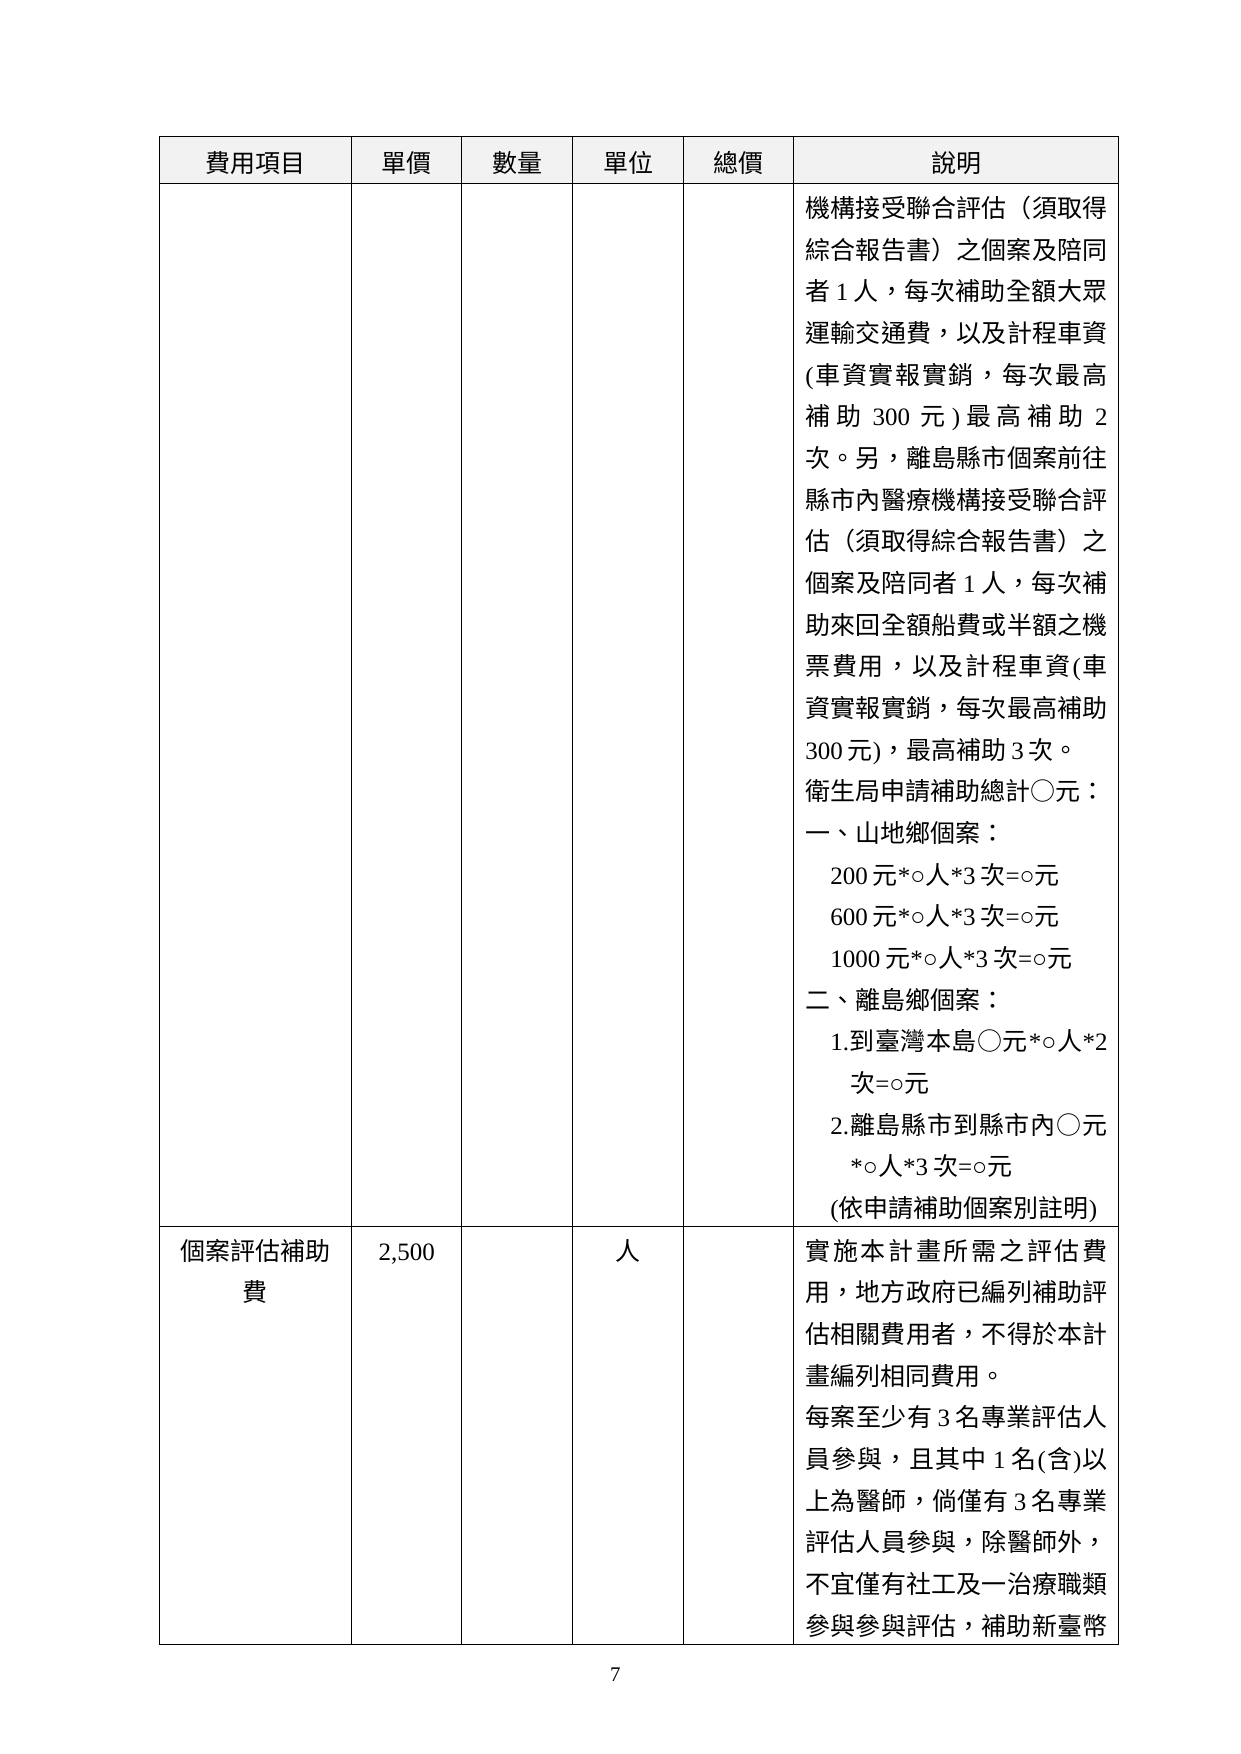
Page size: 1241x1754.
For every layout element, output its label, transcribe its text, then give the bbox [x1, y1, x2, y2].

table_cell 2,500 [352, 1227, 461, 1643]
table_header 單位 [573, 137, 683, 183]
table_header 說明 [794, 137, 1118, 183]
table_cell [573, 184, 683, 1226]
table_cell 實施本計畫所需之評估費用，地方政府已編列補助評估相關費用者，不得於本計畫編列相同費用。 每案至少有3名專業評估人員參與，且其中1名(含)以上為醫師，倘僅有3名專業評估人員參與，除醫師外，不宜僅有社工及一治療職類參與參與評估，補助新臺幣 [794, 1227, 1118, 1643]
table_cell [352, 184, 461, 1226]
table_cell [462, 184, 572, 1226]
table_header 單價 [352, 137, 461, 183]
table_header 費用項目 [160, 137, 351, 183]
table_header 數量 [462, 137, 572, 183]
table_cell 人 [573, 1227, 683, 1643]
table_cell [684, 1227, 793, 1643]
table_cell 個案評估補助費 [160, 1227, 351, 1643]
table_cell [684, 184, 793, 1226]
table_cell [160, 184, 351, 1226]
table_cell [462, 1227, 572, 1643]
table_header 總價 [684, 137, 793, 183]
table_cell 機構接受聯合評估（須取得綜合報告書）之個案及陪同者1人，每次補助全額大眾運輸交通費，以及計程車資(車資實報實銷，每次最高補助300元)最高補助2次。另，離島縣市個案前往縣市內醫療機構接受聯合評估（須取得綜合報告書）之個案及陪同者1人，每次補助來回全額船費或半額之機票費用，以及計程車資(車資實報實銷，每次最高補助300元)，最高補助3次。 衛生局申請補助總計○元： 一、山地鄉個案： 200元*○人*3次=○元 600元*○人*3次=○元 1000元*○人*3次=○元 二、離島鄉個案： 1.到臺灣本島○元*○人*2次=○元 2.離島縣市到縣市內○元*○人*3次=○元 (依申請補助個案別註明) [794, 184, 1118, 1226]
